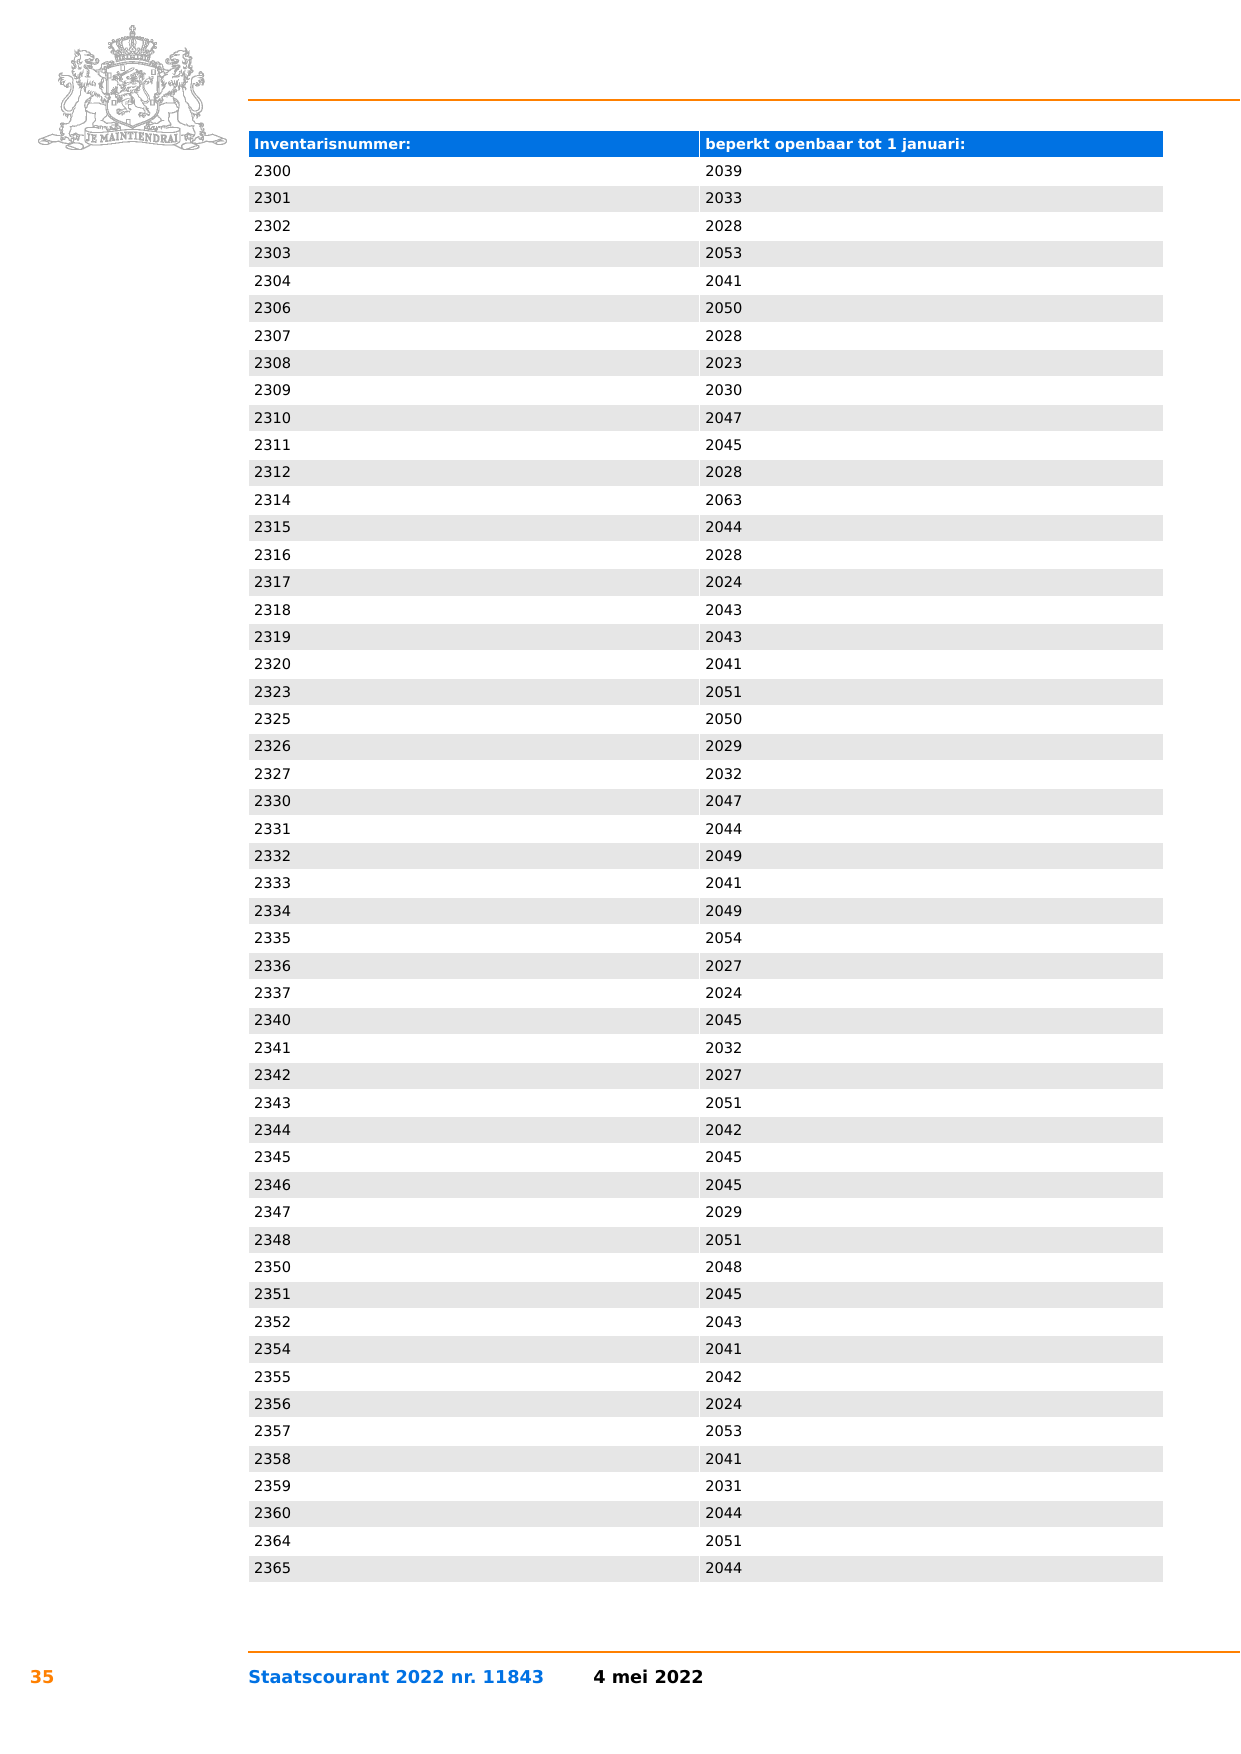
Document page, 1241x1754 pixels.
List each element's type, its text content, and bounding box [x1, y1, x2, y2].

table_cell 2315 [249, 515, 699, 541]
table_cell 2043 [700, 1309, 1163, 1335]
table_cell 2041 [700, 651, 1163, 678]
table_cell 2042 [700, 1117, 1163, 1143]
table_cell 2045 [700, 1008, 1163, 1034]
table_cell 2330 [249, 789, 699, 815]
table_cell 2342 [249, 1063, 699, 1089]
table_cell 2033 [700, 186, 1163, 212]
table_cell 2032 [700, 761, 1163, 787]
table_cell 2354 [249, 1336, 699, 1363]
table_cell 2336 [249, 953, 699, 979]
table_cell 2359 [249, 1473, 699, 1500]
table_cell 2039 [700, 158, 1163, 185]
table_cell 2054 [700, 925, 1163, 952]
table_cell 2028 [700, 323, 1163, 349]
table_cell 2312 [249, 460, 699, 486]
table_cell 2047 [700, 405, 1163, 431]
table_cell 2308 [249, 350, 699, 376]
table_cell 2024 [700, 1391, 1163, 1417]
table_cell 2049 [700, 843, 1163, 869]
table_cell 2364 [249, 1528, 699, 1554]
table_cell 2044 [700, 1501, 1163, 1527]
table_cell 2028 [700, 460, 1163, 486]
table_cell 2304 [249, 268, 699, 294]
table_cell 2024 [700, 569, 1163, 596]
table_cell 2044 [700, 1556, 1163, 1582]
table_cell 2041 [700, 1446, 1163, 1472]
table_cell 2303 [249, 241, 699, 267]
table_cell 2331 [249, 816, 699, 842]
picture [38, 25, 227, 150]
table_cell 2029 [700, 1199, 1163, 1226]
table_cell 2031 [700, 1473, 1163, 1500]
table_cell 2024 [700, 980, 1163, 1007]
table_cell 2352 [249, 1309, 699, 1335]
table_cell 2302 [249, 213, 699, 239]
table_cell 2051 [700, 1227, 1163, 1253]
table_cell 2360 [249, 1501, 699, 1527]
table_cell 2345 [249, 1145, 699, 1171]
table_cell 2049 [700, 898, 1163, 924]
table_cell 2335 [249, 925, 699, 952]
table_cell 2344 [249, 1117, 699, 1143]
table_cell 2043 [700, 624, 1163, 650]
table_cell 2051 [700, 1528, 1163, 1554]
table_cell 2301 [249, 186, 699, 212]
table_cell 2314 [249, 487, 699, 513]
table_cell 2027 [700, 953, 1163, 979]
table_cell 2307 [249, 323, 699, 349]
table_cell 2045 [700, 1145, 1163, 1171]
table_cell 2351 [249, 1282, 699, 1308]
table_cell 2311 [249, 432, 699, 459]
table_cell 2041 [700, 871, 1163, 897]
table_cell 2047 [700, 789, 1163, 815]
table_cell 2337 [249, 980, 699, 1007]
table_cell 2350 [249, 1254, 699, 1281]
table_cell 2325 [249, 706, 699, 733]
table_cell 2050 [700, 295, 1163, 322]
table_cell 2334 [249, 898, 699, 924]
table_cell 2365 [249, 1556, 699, 1582]
table_cell 2027 [700, 1063, 1163, 1089]
table_cell 2045 [700, 1282, 1163, 1308]
table_header beperkt openbaar tot 1 januari: [700, 131, 1163, 157]
table_cell 2041 [700, 1336, 1163, 1363]
table_cell 2347 [249, 1199, 699, 1226]
table_cell 2309 [249, 378, 699, 404]
table_cell 2028 [700, 213, 1163, 239]
table_header Inventarisnummer: [249, 131, 699, 157]
table_cell 2053 [700, 1419, 1163, 1445]
table_cell 2300 [249, 158, 699, 185]
table_cell 2317 [249, 569, 699, 596]
table_cell 2326 [249, 734, 699, 760]
table_cell 2356 [249, 1391, 699, 1417]
table_cell 2023 [700, 350, 1163, 376]
table_cell 2320 [249, 651, 699, 678]
table_cell 2318 [249, 597, 699, 623]
table_cell 2029 [700, 734, 1163, 760]
table_cell 2044 [700, 515, 1163, 541]
table_cell 2319 [249, 624, 699, 650]
table_cell 2323 [249, 679, 699, 705]
table_cell 2051 [700, 1090, 1163, 1116]
table_cell 2051 [700, 679, 1163, 705]
table_cell 2041 [700, 268, 1163, 294]
table_cell 2340 [249, 1008, 699, 1034]
table_cell 2063 [700, 487, 1163, 513]
table_cell 2310 [249, 405, 699, 431]
table_cell 2316 [249, 542, 699, 568]
table_cell 2357 [249, 1419, 699, 1445]
table_cell 2343 [249, 1090, 699, 1116]
table_cell 2355 [249, 1364, 699, 1390]
table_cell 2045 [700, 432, 1163, 459]
table_cell 2050 [700, 706, 1163, 733]
table_cell 2053 [700, 241, 1163, 267]
table_cell 2341 [249, 1035, 699, 1061]
table_cell 2346 [249, 1172, 699, 1198]
table_cell 2348 [249, 1227, 699, 1253]
table_cell 2032 [700, 1035, 1163, 1061]
table_cell 2043 [700, 597, 1163, 623]
table_cell 2045 [700, 1172, 1163, 1198]
table_cell 2042 [700, 1364, 1163, 1390]
table_cell 2028 [700, 542, 1163, 568]
table_cell 2358 [249, 1446, 699, 1472]
table_cell 2327 [249, 761, 699, 787]
table_cell 2332 [249, 843, 699, 869]
table_cell 2044 [700, 816, 1163, 842]
table_cell 2030 [700, 378, 1163, 404]
table_cell 2333 [249, 871, 699, 897]
table_cell 2048 [700, 1254, 1163, 1281]
table_cell 2306 [249, 295, 699, 322]
